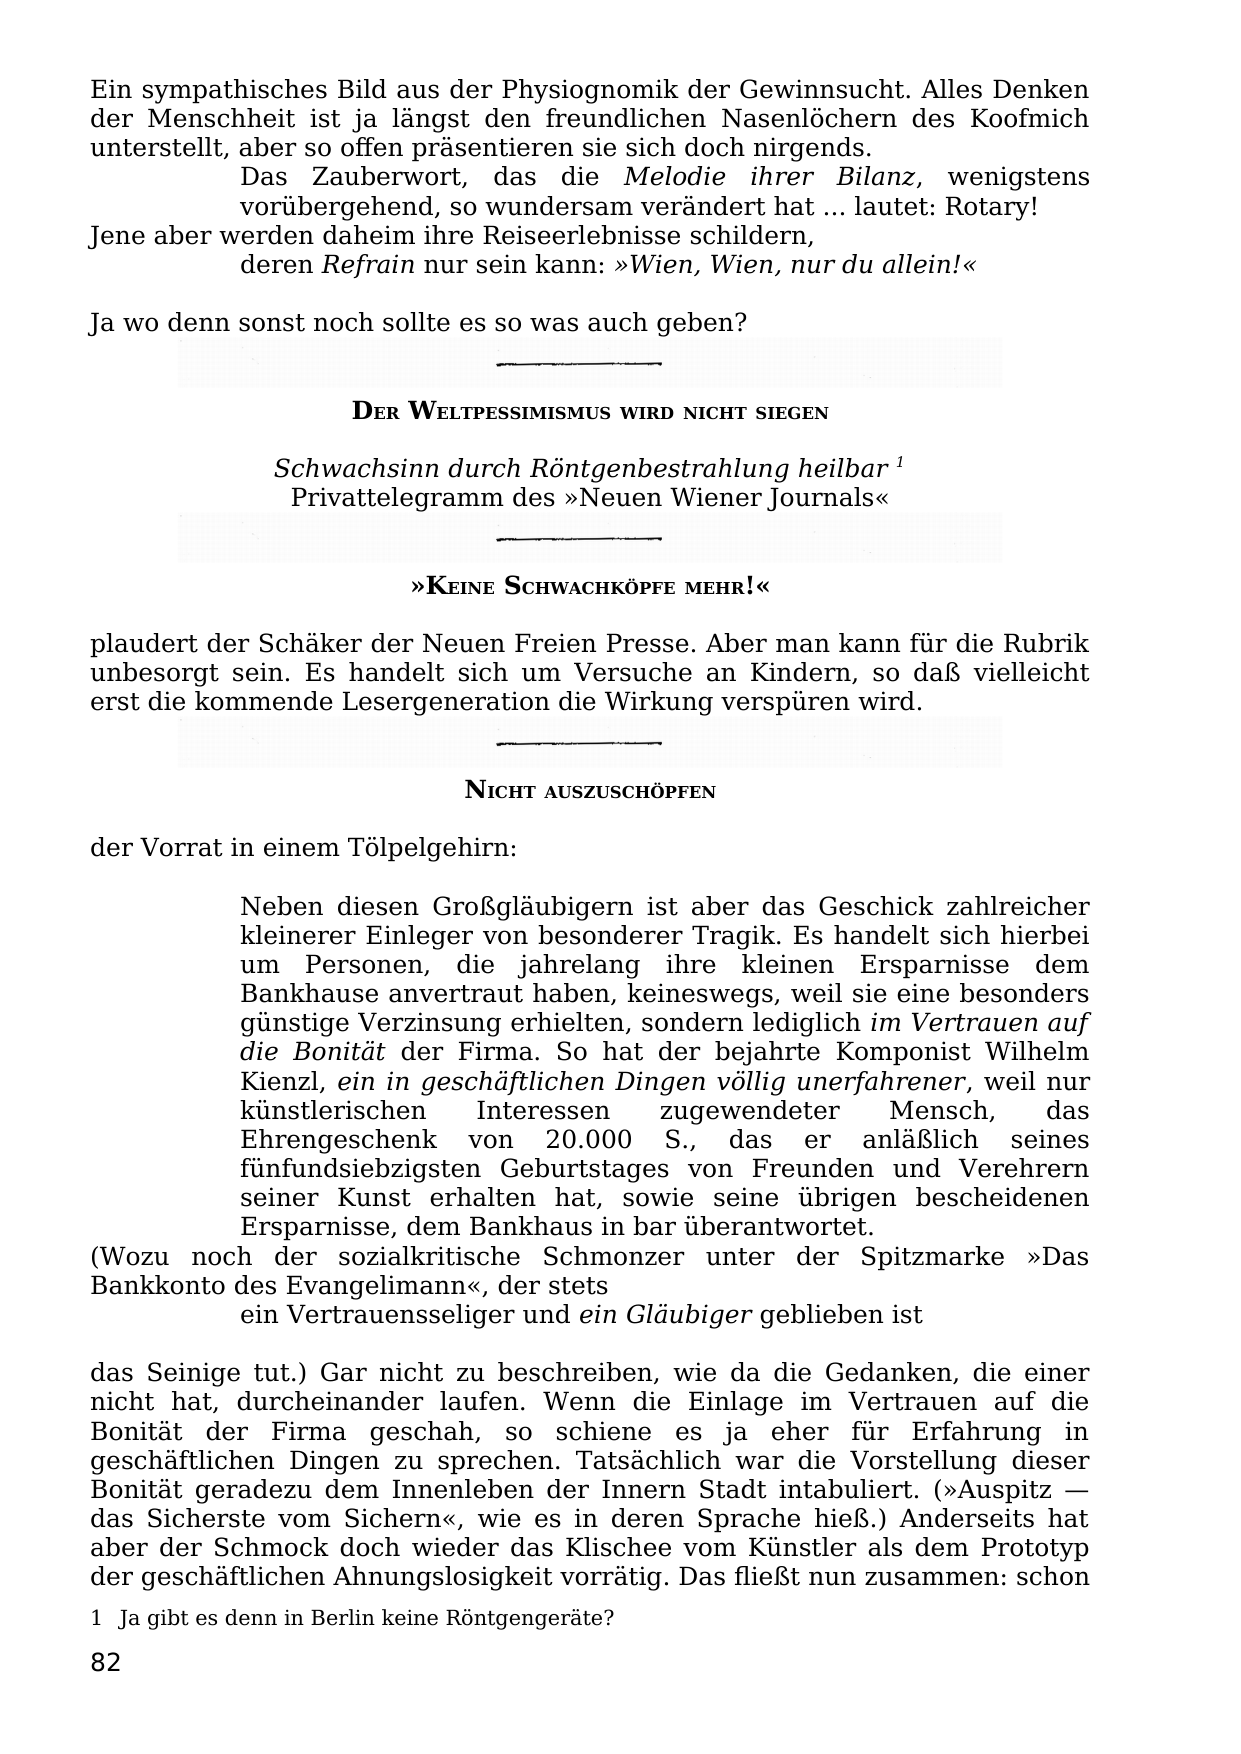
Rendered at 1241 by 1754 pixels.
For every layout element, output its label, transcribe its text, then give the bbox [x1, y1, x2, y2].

text Ja wo denn sonst noch sollte es so was auch geben? [90, 308, 1091, 337]
picture [177, 337, 1003, 388]
text Das Zauberwort, das die Melodie ihrer Bilanz, wenigstens vorübergehend, so wundersam verändert hat ... lautet: Rotary! [240, 162, 1091, 221]
text (Wozu noch der sozialkritische Schmonzer unter der Spitzmarke »Das Bankkonto des Evangelimann«, der stets [90, 1242, 1091, 1300]
text der Vorrat in einem Tölpelgehirn: [90, 833, 1091, 862]
picture [177, 716, 1003, 768]
text Privattelegramm des »Neuen Wiener Journals« [90, 483, 1091, 512]
text »Keine Schwachköpfe mehr!« [90, 512, 1091, 600]
text Nicht auszuschöpfen [90, 717, 1091, 804]
picture [177, 512, 1003, 563]
text plaudert der Schäker der Neuen Freien Presse. Aber man kann für die Rubrik unbesorgt sein. Es handelt sich um Versuche an Kindern, so daß vielleicht erst die kommende Lesergeneration die Wirkung verspüren wird. [90, 629, 1091, 717]
text Ja gibt es denn in Berlin keine Röntgengeräte? [90, 1606, 1091, 1631]
text ein Vertrauensseliger und ein Gläubiger geblieben ist [240, 1300, 1091, 1329]
text Jene aber werden daheim ihre Reiseerlebnisse schildern, [90, 221, 1091, 250]
text Ein sympathisches Bild aus der Physiognomik der Gewinnsucht. Alles Denken der Menschheit ist ja längst den freundlichen Nasenlöchern des Koofmich unterstellt, aber so offen präsentieren sie sich doch nirgends. [90, 75, 1091, 162]
text Neben diesen Großgläubigern ist aber das Geschick zahlreicher kleinerer Einleger von besonderer Tragik. Es handelt sich hierbei um Personen, die jahrelang ihre kleinen Ersparnisse dem Bankhause anvertraut haben, keineswegs, weil sie eine besonders günstige Verzinsung erhielten, sondern lediglich im Vertrauen auf die Bonität der Firma. So hat der bejahrte Komponist Wilhelm Kienzl, ein in geschäftlichen Dingen völlig unerfahrener, weil nur künstlerischen Interessen zugewendeter Mensch, das Ehrengeschenk von 20.000 S., das er anläßlich seines fünfundsiebzigsten Geburtstages von Freunden und Verehrern seiner Kunst erhalten hat, sowie seine übrigen bescheidenen Ersparnisse, dem Bankhaus in bar überantwortet. [240, 892, 1091, 1242]
text das Seinige tut.) Gar nicht zu beschreiben, wie da die Gedanken, die einer nicht hat, durcheinander laufen. Wenn die Einlage im Vertrauen auf die Bonität der Firma geschah, so schiene es ja eher für Erfahrung in geschäftlichen Dingen zu sprechen. Tatsächlich war die Vorstellung dieser Bonität geradezu dem Innenleben der Innern Stadt intabuliert. (»Auspitz — das Sicherste vom Sichern«, wie es in deren Sprache hieß.) Anderseits hat aber der Schmock doch wieder das Klischee vom Künstler als dem Prototyp der geschäftlichen Ahnungslosigkeit vorrätig. Das fließt nun zusammen: schon [90, 1358, 1091, 1592]
text Schwachsinn durch Röntgenbestrahlung heilbar [90, 454, 1091, 483]
text Der Weltpessimismus wird nicht siegen [90, 337, 1091, 425]
text deren Refrain nur sein kann: »Wien, Wien, nur du allein!« [240, 250, 1091, 279]
